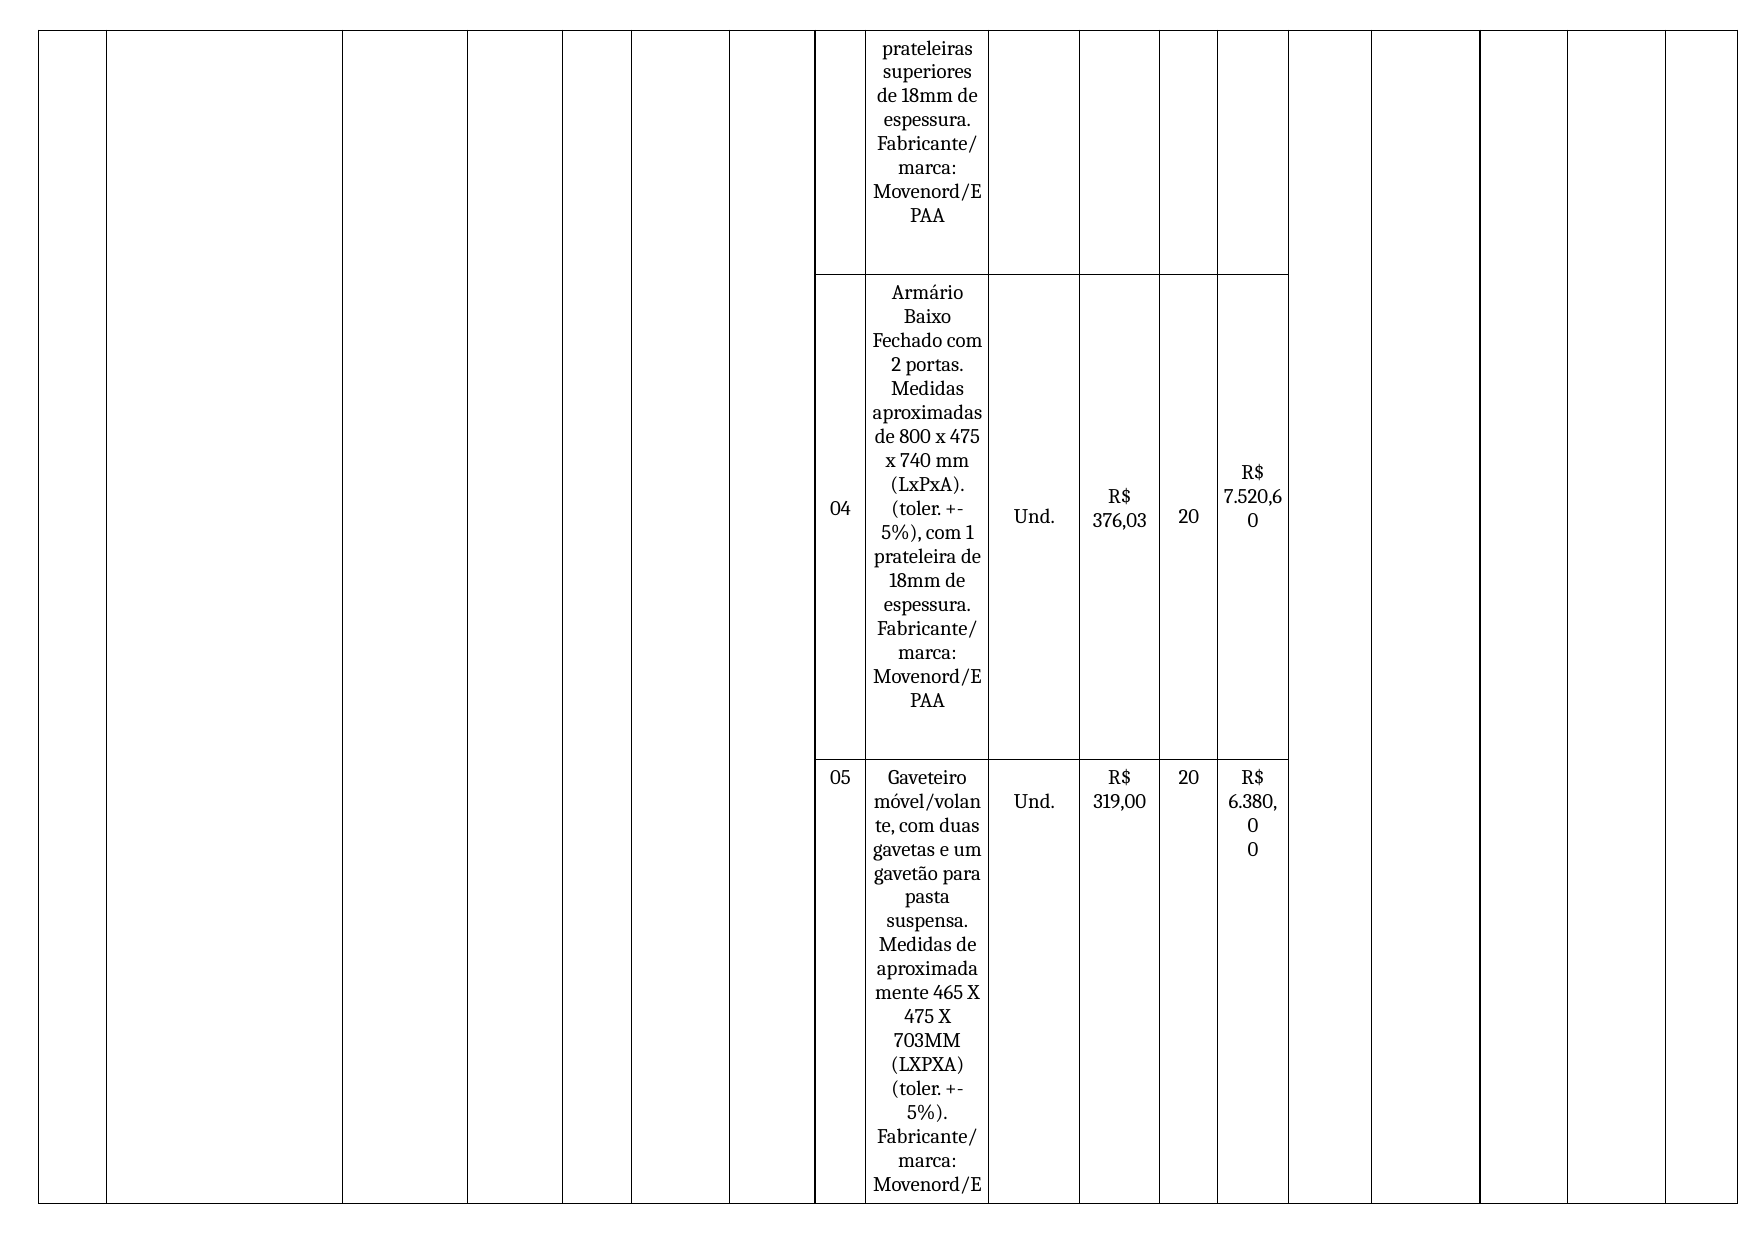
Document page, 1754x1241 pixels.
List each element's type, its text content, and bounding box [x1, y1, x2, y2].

table_cell R$ 7.520,6 0 [1218, 275, 1288, 759]
table_cell [632, 31, 729, 1202]
table_cell 20 [1160, 760, 1217, 1202]
table_cell Armário Baixo Fechado com 2 portas. Medidas aproximadas de 800 x 475 x 740 mm (LxPxA). (toler. +- 5%), com 1 prateleira de 18mm de espessura. Fabricante/marca: Movenord/EPAA [866, 275, 988, 759]
table_cell [343, 31, 467, 1202]
table_cell R$ 6.380,0 0 [1218, 760, 1288, 1202]
table_cell Und. [989, 760, 1079, 1202]
table_cell [107, 31, 342, 1202]
table_cell 04 [816, 275, 865, 759]
table_cell prateleiras superiores de 18mm de espessura. Fabricante/marca: Movenord/EPAA [866, 31, 988, 274]
table_cell [730, 31, 814, 1202]
table_cell R$ 319,00 [1080, 760, 1159, 1202]
table_cell [563, 31, 631, 1202]
table_cell 20 [1160, 275, 1217, 759]
table_cell [989, 31, 1079, 274]
table_cell [1372, 31, 1479, 1202]
table_cell [816, 31, 865, 274]
table_cell [1481, 31, 1567, 1202]
table_cell [1080, 31, 1159, 274]
table_cell Und. [989, 275, 1079, 759]
table_cell [1568, 31, 1665, 1202]
table_cell [1160, 31, 1217, 274]
table_cell [1218, 31, 1288, 274]
table_cell [1666, 31, 1737, 1202]
table_cell 05 [816, 760, 865, 1202]
table_cell [1289, 31, 1371, 1202]
table_cell Gaveteiro móvel/volante, com duas gavetas e um gavetão para pasta suspensa. Medidas de aproximadamente 465 X 475 X 703MM (LXPXA) (toler. +- 5%). Fabricante/marca: Movenord/E [866, 760, 988, 1202]
table_cell [468, 31, 562, 1202]
table_cell [39, 31, 106, 1202]
table_cell R$ 376,03 [1080, 275, 1159, 759]
